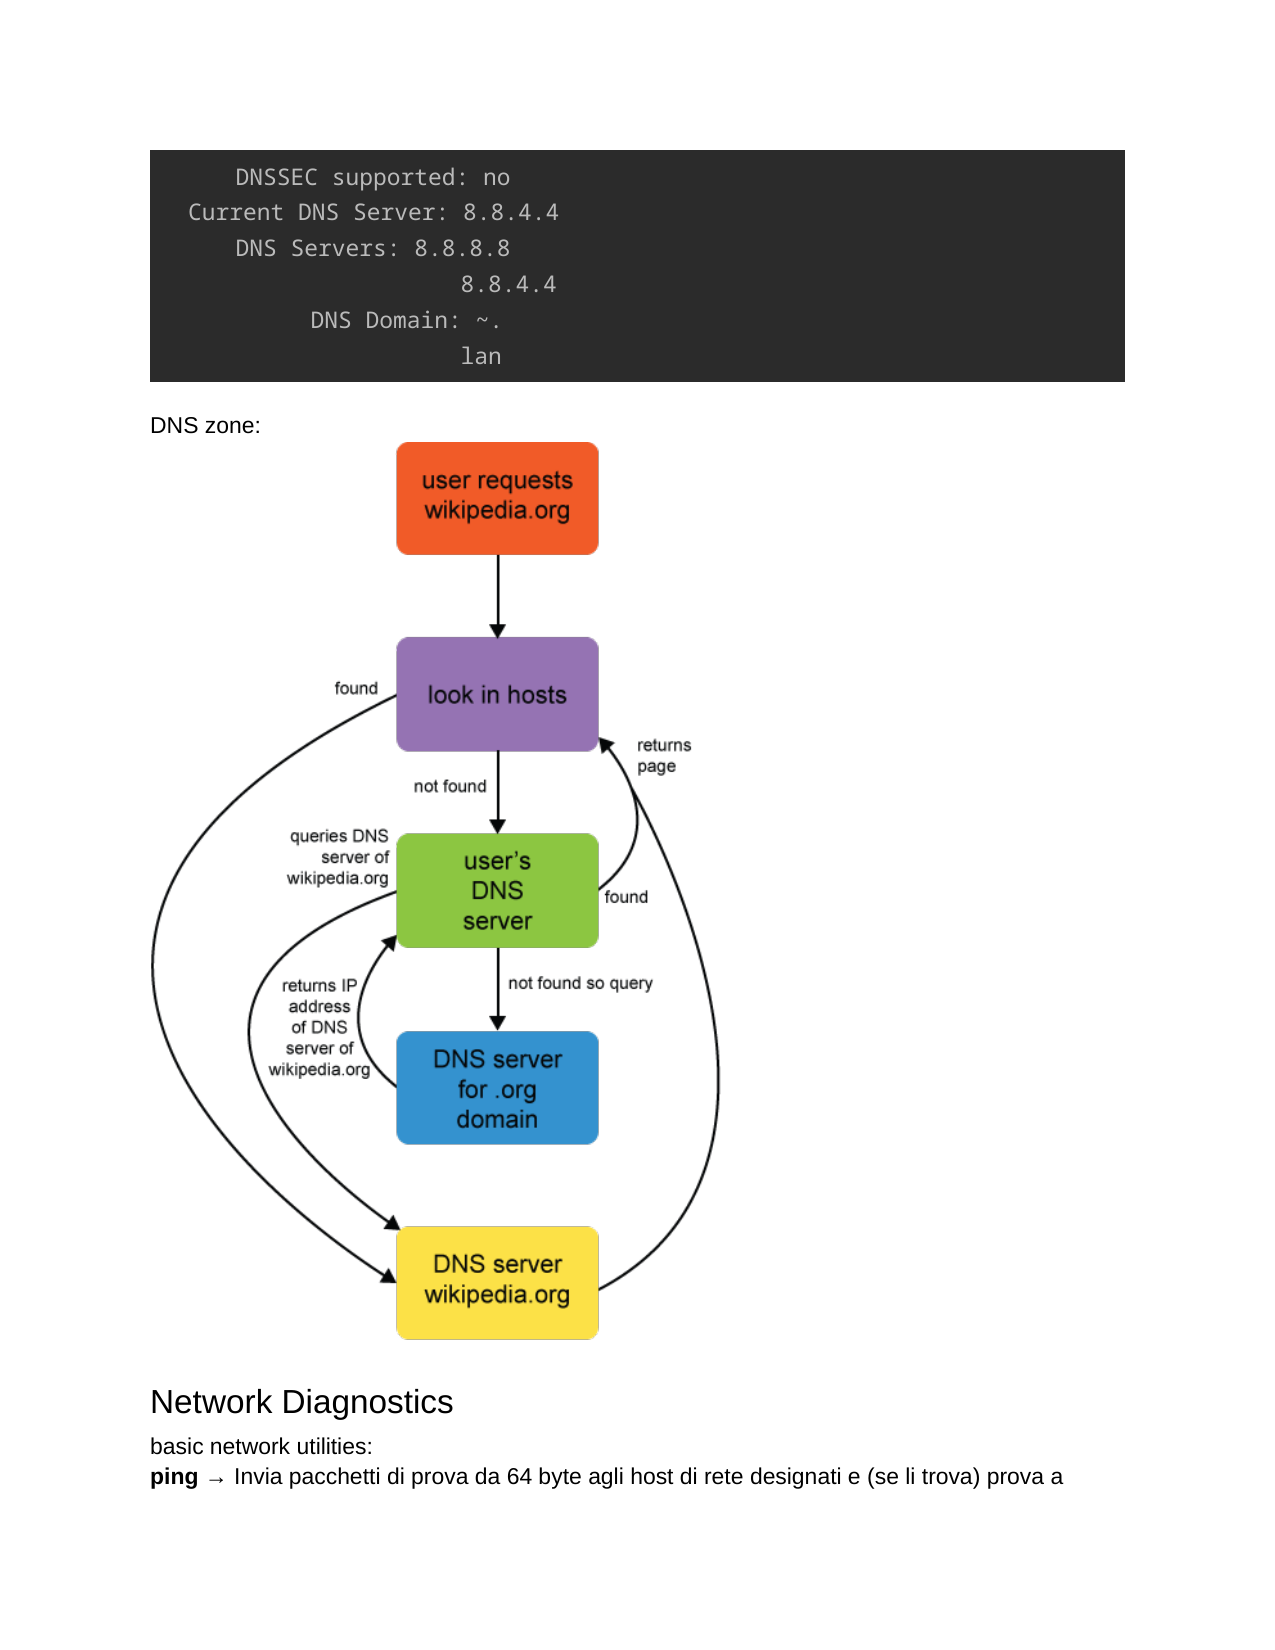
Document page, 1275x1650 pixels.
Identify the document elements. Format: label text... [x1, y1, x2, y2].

picture [150, 442, 722, 1341]
text DNS zone: [150, 412, 1125, 438]
text basic network utilities: [150, 1433, 1125, 1459]
table_header DNSSEC supported: no Current DNS Server: 8.8.4.4 DNS Servers: 8.8.8.8 8.8.4.4 DNS Domain: ~. lan [150, 150, 1125, 382]
text ping → Invia pacchetti di prova da 64 byte agli host di rete designati e (se li trova) prova a [150, 1463, 1125, 1489]
subtitle Network Diagnostics [150, 1382, 1125, 1420]
